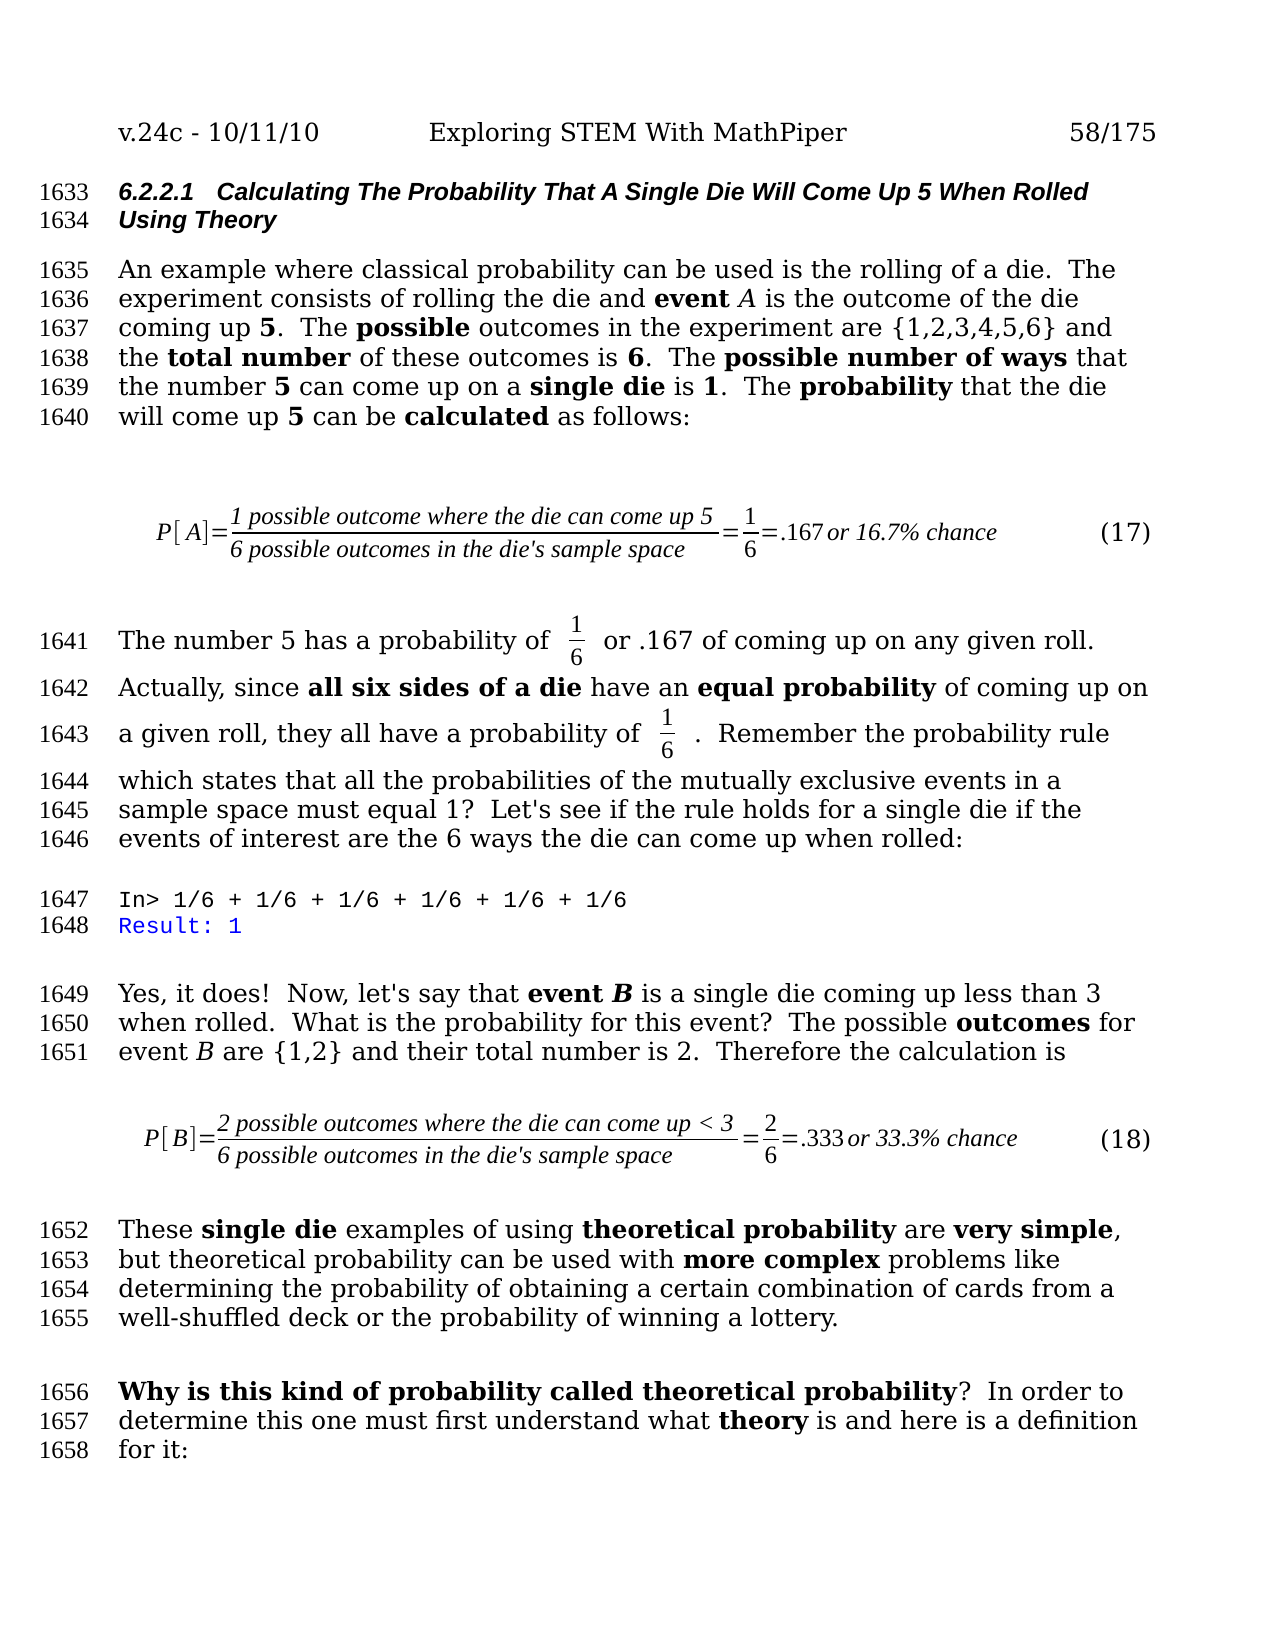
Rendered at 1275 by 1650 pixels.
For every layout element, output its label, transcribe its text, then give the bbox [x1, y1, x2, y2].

table_header (17) [1041, 495, 1157, 571]
text Result: 1 [118, 914, 1157, 940]
text The number 5 has a probability ofor .167 of coming up on any given roll. Actually, since all six sides of a die have an equal probability of coming up on a given roll, they all have a probability of. Remember the probability rule which states that all the probabilities of the mutually exclusive events in a sample space must equal 1? Let's see if the rule holds for a single die if the events of interest are the 6 ways the die can come up when rolled: [118, 609, 1157, 853]
table_header [118, 495, 1041, 571]
table_header (18) [1041, 1102, 1157, 1177]
subtitle Calculating The Probability That A Single Die Will Come Up 5 When Rolled Using Theory [118, 177, 1157, 234]
text These single die examples of using theoretical probability are very simple, but theoretical probability can be used with more complex problems like determining the probability of obtaining a certain combination of cards from a well-shuffled deck or the probability of winning a lottery. [118, 1215, 1157, 1332]
table_header [118, 1102, 1041, 1177]
text An example where classical probability can be used is the rolling of a die. The experiment consists of rolling the die and event A is the outcome of the die coming up 5. The possible outcomes in the experiment are {1,2,3,4,5,6} and the total number of these outcomes is 6. The possible number of ways that the number 5 can come up on a single die is 1. The probability that the die will come up 5 can be calculated as follows: [118, 255, 1157, 431]
text In> 1/6 + 1/6 + 1/6 + 1/6 + 1/6 + 1/6 [118, 888, 1157, 914]
text Why is this kind of probability called theoretical probability? In order to determine this one must first understand what theory is and here is a definition for it: [118, 1376, 1157, 1464]
text Yes, it does! Now, let's say that event B is a single die coming up less than 3 when rolled. What is the probability for this event? The possible outcomes for event B are {1,2} and their total number is 2. Therefore the calculation is [118, 978, 1157, 1066]
